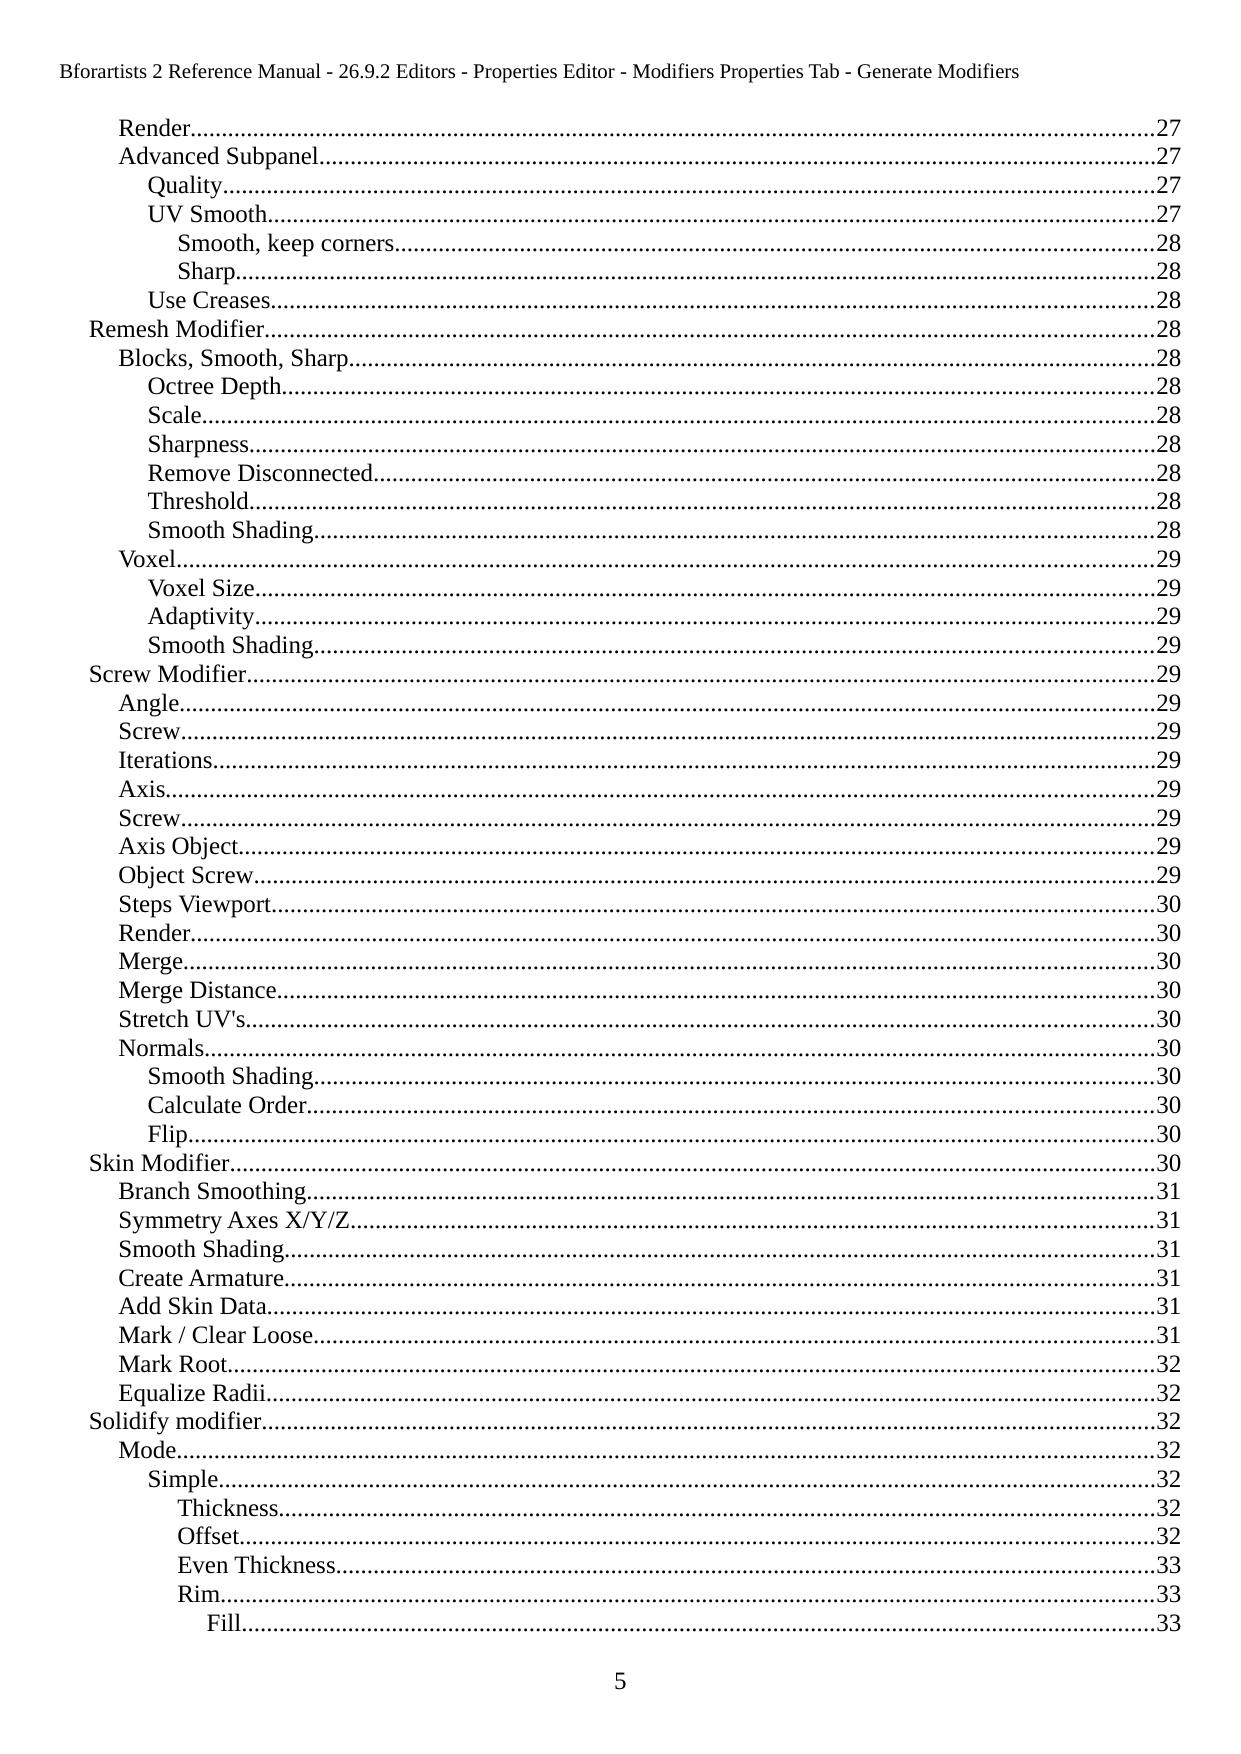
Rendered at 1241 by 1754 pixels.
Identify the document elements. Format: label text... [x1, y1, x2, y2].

text Mode 32 [118, 1435, 1181, 1464]
text Even Thickness 33 [177, 1550, 1181, 1579]
text Sharpness 28 [147, 429, 1181, 458]
text Flip 30 [147, 1119, 1181, 1148]
text Solidify modifier 32 [88, 1406, 1181, 1435]
text Screw 29 [118, 716, 1181, 745]
text Use Creases 28 [147, 285, 1181, 314]
text Smooth Shading 28 [147, 515, 1181, 544]
text Screw Modifier 29 [88, 659, 1181, 688]
text Axis 29 [118, 774, 1181, 803]
text Axis Object 29 [118, 831, 1181, 860]
text Mark / Clear Loose 31 [118, 1320, 1181, 1349]
text Octree Depth 28 [147, 371, 1181, 400]
text Stretch UV's 30 [118, 1004, 1181, 1033]
text Remove Disconnected 28 [147, 458, 1181, 486]
text Offset 32 [177, 1521, 1181, 1550]
text Merge 30 [118, 946, 1181, 975]
text Normals 30 [118, 1033, 1181, 1061]
text Add Skin Data 31 [118, 1291, 1181, 1320]
text Threshold 28 [147, 486, 1181, 515]
text Render 30 [118, 918, 1181, 946]
text Rim 33 [177, 1579, 1181, 1608]
text Blocks, Smooth, Sharp 28 [118, 343, 1181, 371]
text Smooth Shading 31 [118, 1234, 1181, 1263]
text Thickness 32 [177, 1493, 1181, 1521]
text Screw 29 [118, 803, 1181, 831]
text Steps Viewport 30 [118, 889, 1181, 918]
text Object Screw 29 [118, 860, 1181, 889]
text Branch Smoothing 31 [118, 1176, 1181, 1205]
text Smooth Shading 29 [147, 630, 1181, 659]
text Quality 27 [147, 170, 1181, 199]
text UV Smooth 27 [147, 199, 1181, 228]
text Fill 33 [206, 1608, 1181, 1636]
text Adaptivity 29 [147, 601, 1181, 630]
text Sharp 28 [177, 256, 1181, 285]
text Create Armature 31 [118, 1263, 1181, 1291]
text Remesh Modifier 28 [88, 314, 1181, 343]
text Equalize Radii 32 [118, 1378, 1181, 1406]
text Simple 32 [147, 1464, 1181, 1493]
text Mark Root 32 [118, 1349, 1181, 1378]
text Voxel 29 [118, 544, 1181, 573]
text Skin Modifier 30 [88, 1148, 1181, 1176]
text Render 27 [118, 113, 1181, 141]
text Angle 29 [118, 688, 1181, 716]
text Voxel Size 29 [147, 573, 1181, 601]
text Iterations 29 [118, 745, 1181, 774]
text Merge Distance 30 [118, 975, 1181, 1004]
text Smooth Shading 30 [147, 1061, 1181, 1090]
text Scale 28 [147, 400, 1181, 429]
text Symmetry Axes X/Y/Z 31 [118, 1205, 1181, 1234]
text Smooth, keep corners 28 [177, 228, 1181, 256]
text Calculate Order 30 [147, 1090, 1181, 1119]
text Advanced Subpanel 27 [118, 141, 1181, 170]
